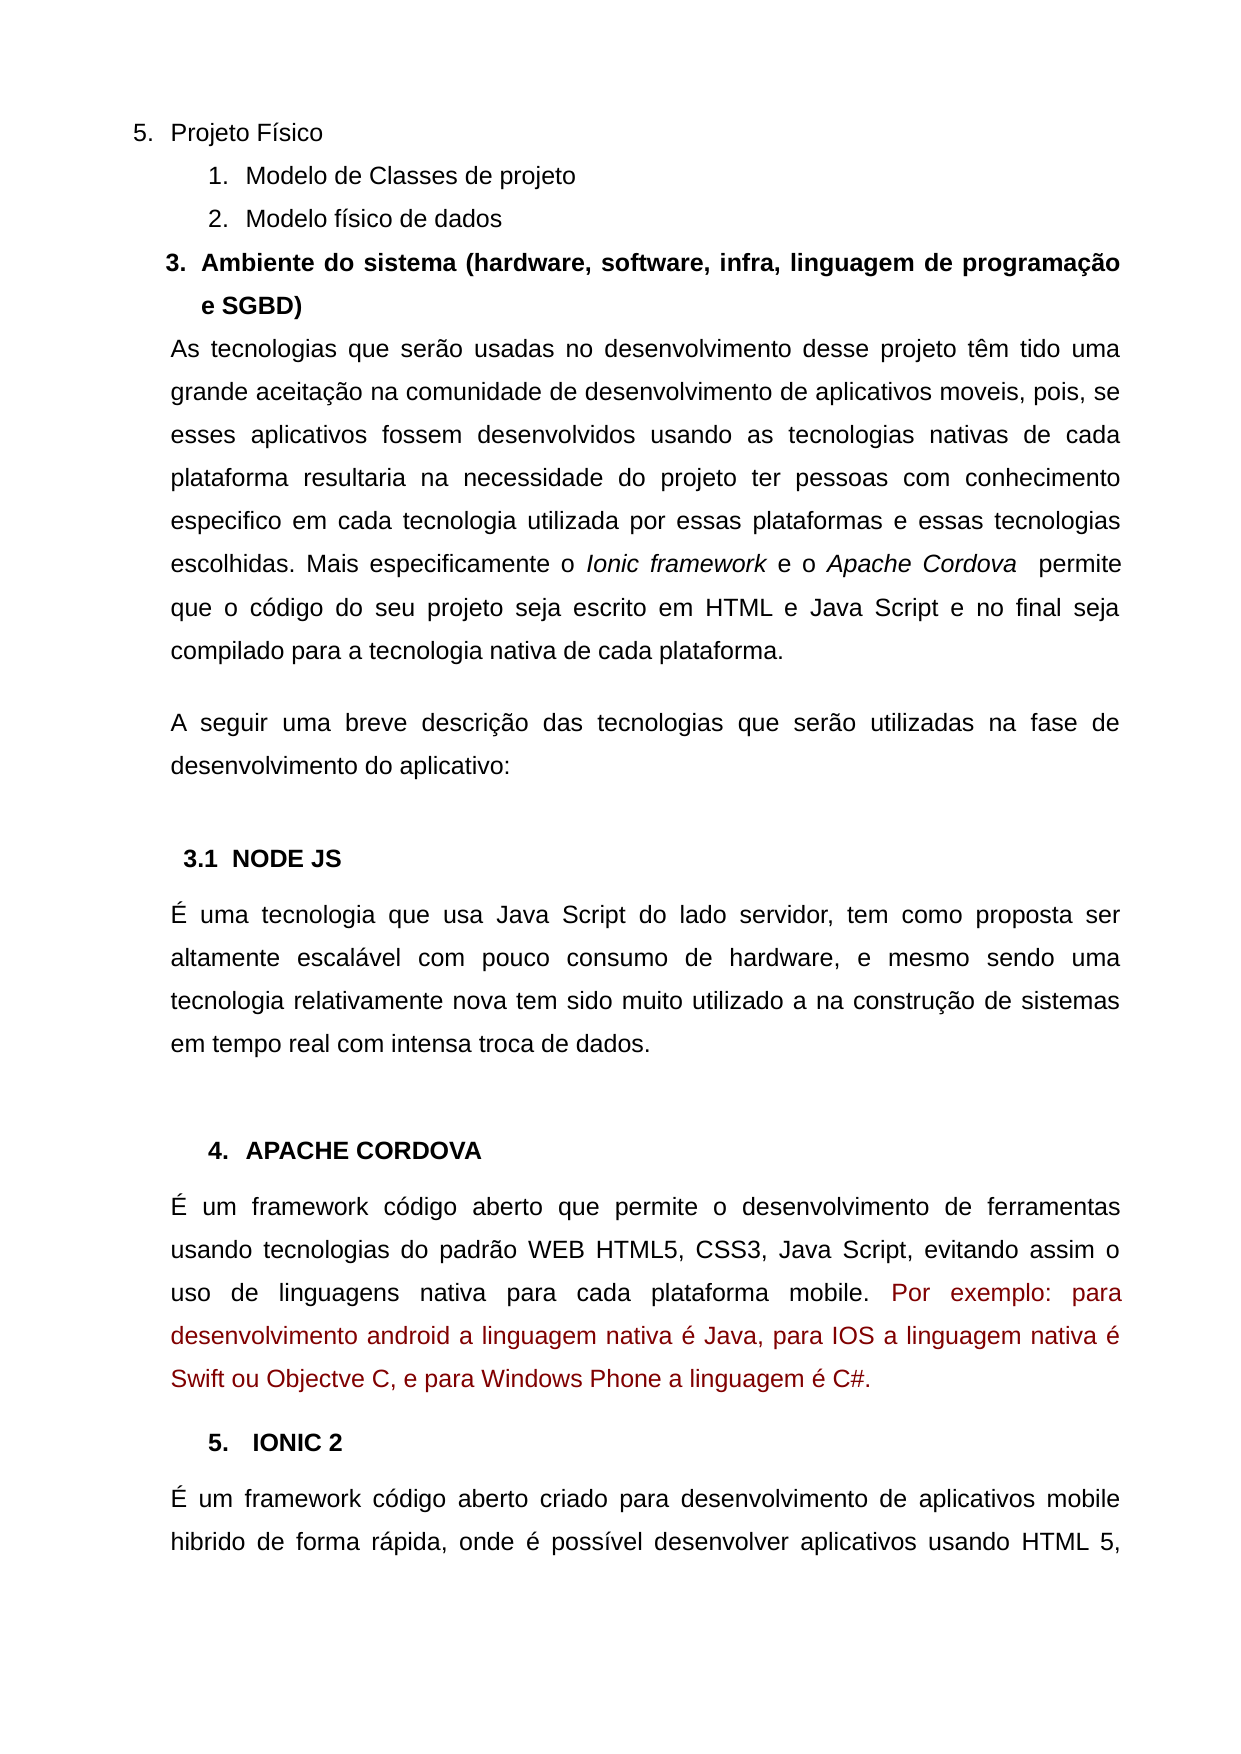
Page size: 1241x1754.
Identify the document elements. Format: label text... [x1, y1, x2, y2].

list Ambiente do sistema (hardware, software, infra, linguagem de programação e SGBD) [165, 247, 1122, 319]
list É um framework código aberto criado para desenvolvimento de aplicativos mobile hibrido de forma rápida, onde é possível desenvolver aplicativos usando HTML 5, [133, 1484, 1122, 1556]
subtitle IONIC 2 [208, 1428, 1122, 1457]
list A seguir uma breve descrição das tecnologias que serão utilizadas na fase de desenvolvimento do aplicativo: [133, 708, 1122, 780]
list É um framework código aberto que permite o desenvolvimento de ferramentas usando tecnologias do padrão WEB HTML5, CSS3, Java Script, evitando assim o uso de linguagens nativa para cada plataforma mobile. Por exemplo: para desenvolvimento android a linguagem nativa é Java, para IOS a linguagem nativa é Swift ou Objectve C, e para Windows Phone a linguagem é C#. [133, 1192, 1122, 1393]
list Projeto Físico [133, 118, 1122, 147]
list As tecnologias que serão usadas no desenvolvimento desse projeto têm tido uma grande aceitação na comunidade de desenvolvimento de aplicativos moveis, pois, se esses aplicativos fossem desenvolvidos usando as tecnologias nativas de cada plataforma resultaria na necessidade do projeto ter pessoas com conhecimento especifico em cada tecnologia utilizada por essas plataformas e essas tecnologias escolhidas. Mais especificamente o Ionic framework e o Apache Cordova permite que o código do seu projeto seja escrito em HTML e Java Script e no final seja compilado para a tecnologia nativa de cada plataforma. [133, 334, 1122, 664]
subtitle APACHE CORDOVA [208, 1136, 1122, 1165]
subtitle 3.1 NODE JS [148, 844, 1122, 873]
list É uma tecnologia que usa Java Script do lado servidor, tem como proposta ser altamente escalável com pouco consumo de hardware, e mesmo sendo uma tecnologia relativamente nova tem sido muito utilizado a na construção de sistemas em tempo real com intensa troca de dados. [133, 900, 1122, 1058]
list Modelo físico de dados [208, 204, 1122, 233]
list Modelo de Classes de projeto [208, 161, 1122, 190]
